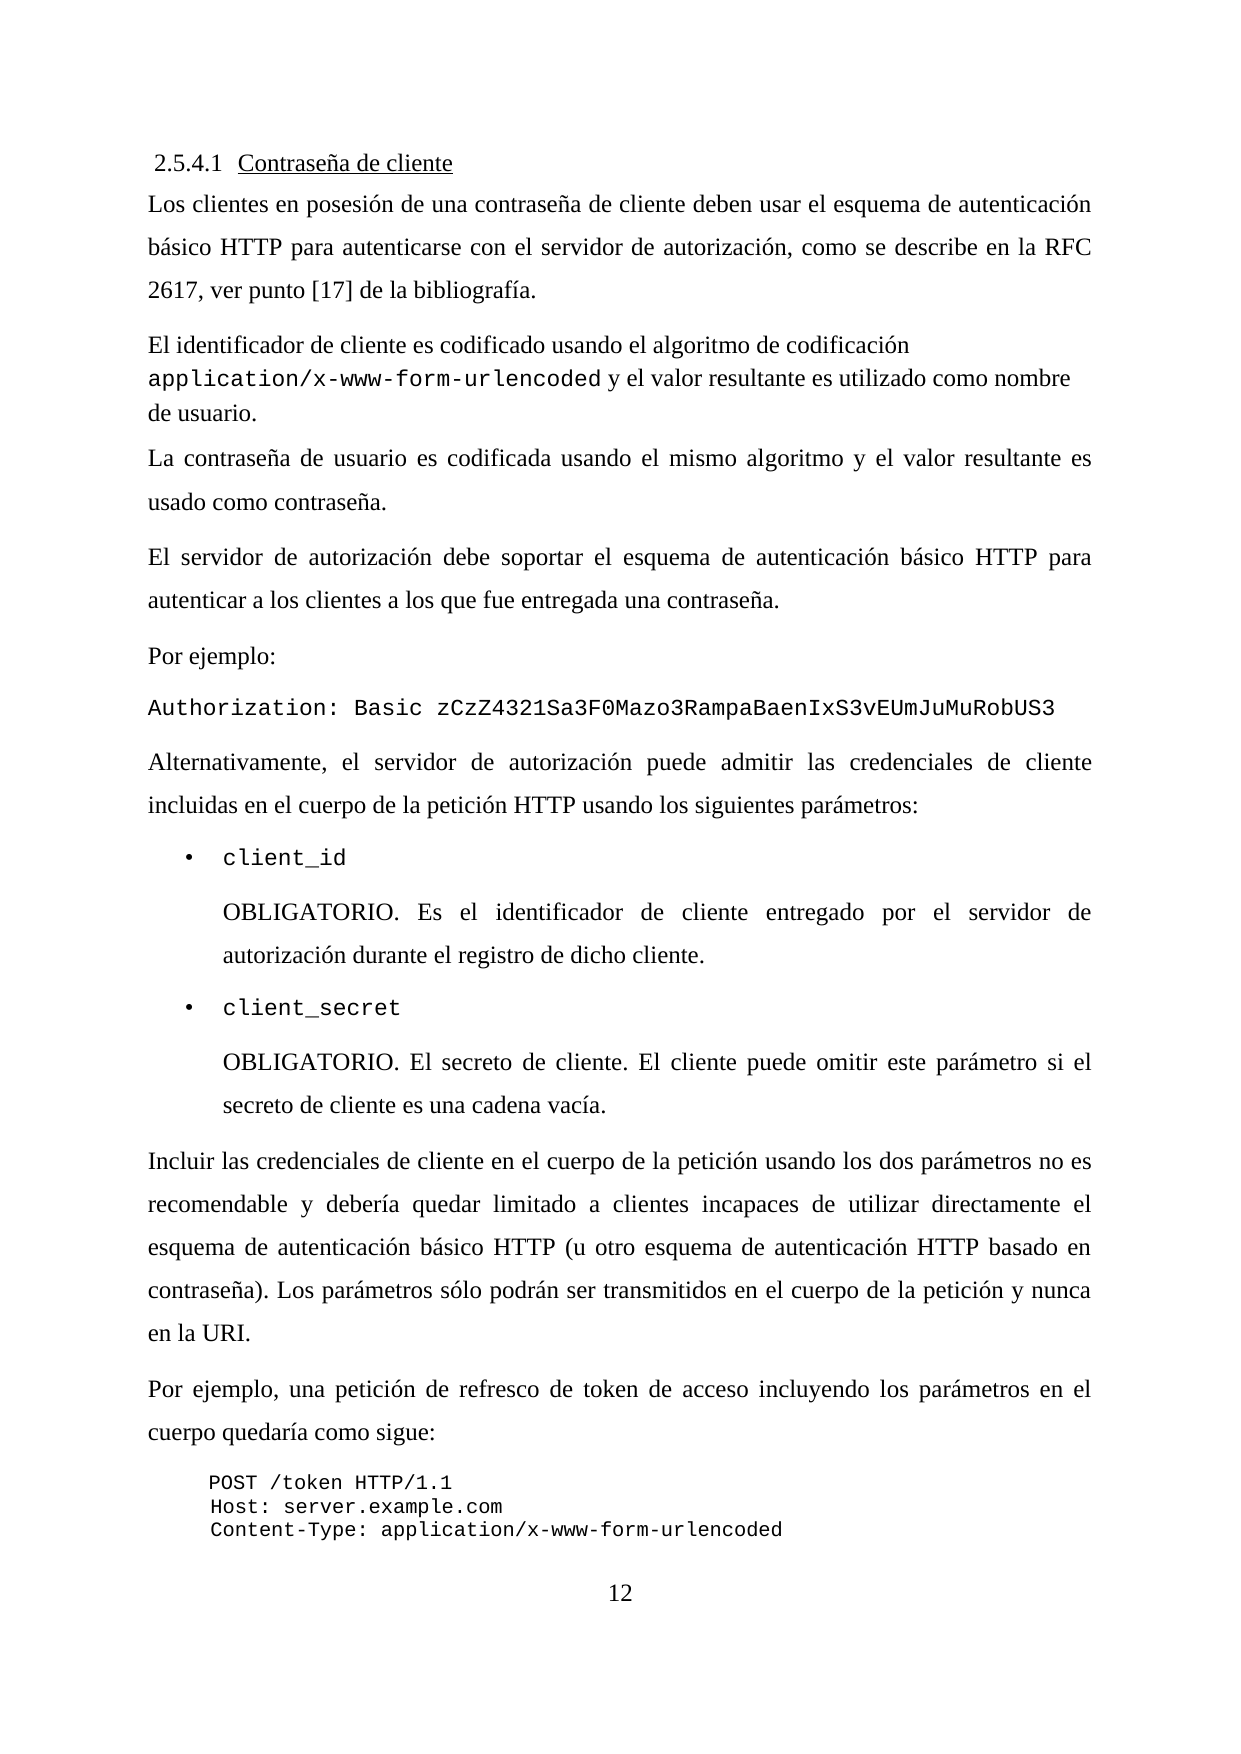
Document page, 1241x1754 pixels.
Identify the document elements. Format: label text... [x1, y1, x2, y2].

list OBLIGATORIO. El secreto de cliente. El cliente puede omitir este parámetro si el secreto de cliente es una cadena vacía. [185, 1047, 1093, 1119]
list client_secret [185, 996, 1093, 1022]
text Incluir las credenciales de cliente en el cuerpo de la petición usando los dos parámetros no es recomendable y debería quedar limitado a clientes incapaces de utilizar directamente el esquema de autenticación básico HTTP (u otro esquema de autenticación HTTP basado en contraseña). Los parámetros sólo podrán ser transmitidos en el cuerpo de la petición y nunca en la URI. [148, 1146, 1093, 1347]
subtitle Contraseña de cliente [148, 148, 1093, 176]
text El identificador de cliente es codificado usando el algoritmo de codificación application/x-www-form-urlencoded y el valor resultante es utilizado como nombre de usuario. [148, 331, 1093, 427]
text Por ejemplo, una petición de refresco de token de acceso incluyendo los parámetros en el cuerpo quedaría como sigue: [148, 1374, 1093, 1446]
text Los clientes en posesión de una contraseña de cliente deben usar el esquema de autenticación básico HTTP para autenticarse con el servidor de autorización, como se describe en la RFC 2617, ver punto [17] de la bibliografía. [148, 189, 1093, 304]
text Content-Type: application/x-www-form-urlencoded [148, 1519, 1093, 1543]
text POST /token HTTP/1.1 [148, 1473, 1093, 1496]
text Alternativamente, el servidor de autorización puede admitir las credenciales de cliente incluidas en el cuerpo de la petición HTTP usando los siguientes parámetros: [148, 747, 1093, 819]
text La contraseña de usuario es codificada usando el mismo algoritmo y el valor resultante es usado como contraseña. [148, 443, 1093, 515]
text Host: server.example.com [148, 1496, 1093, 1519]
text Por ejemplo: [148, 641, 1093, 669]
text El servidor de autorización debe soportar el esquema de autenticación básico HTTP para autenticar a los clientes a los que fue entregada una contraseña. [148, 542, 1093, 614]
list client_id [185, 846, 1093, 872]
text Authorization: Basic zCzZ4321Sa3F0Mazo3RampaBaenIxS3vEUmJuMuRobUS3 [148, 696, 1093, 722]
list OBLIGATORIO. Es el identificador de cliente entregado por el servidor de autorización durante el registro de dicho cliente. [185, 897, 1093, 969]
